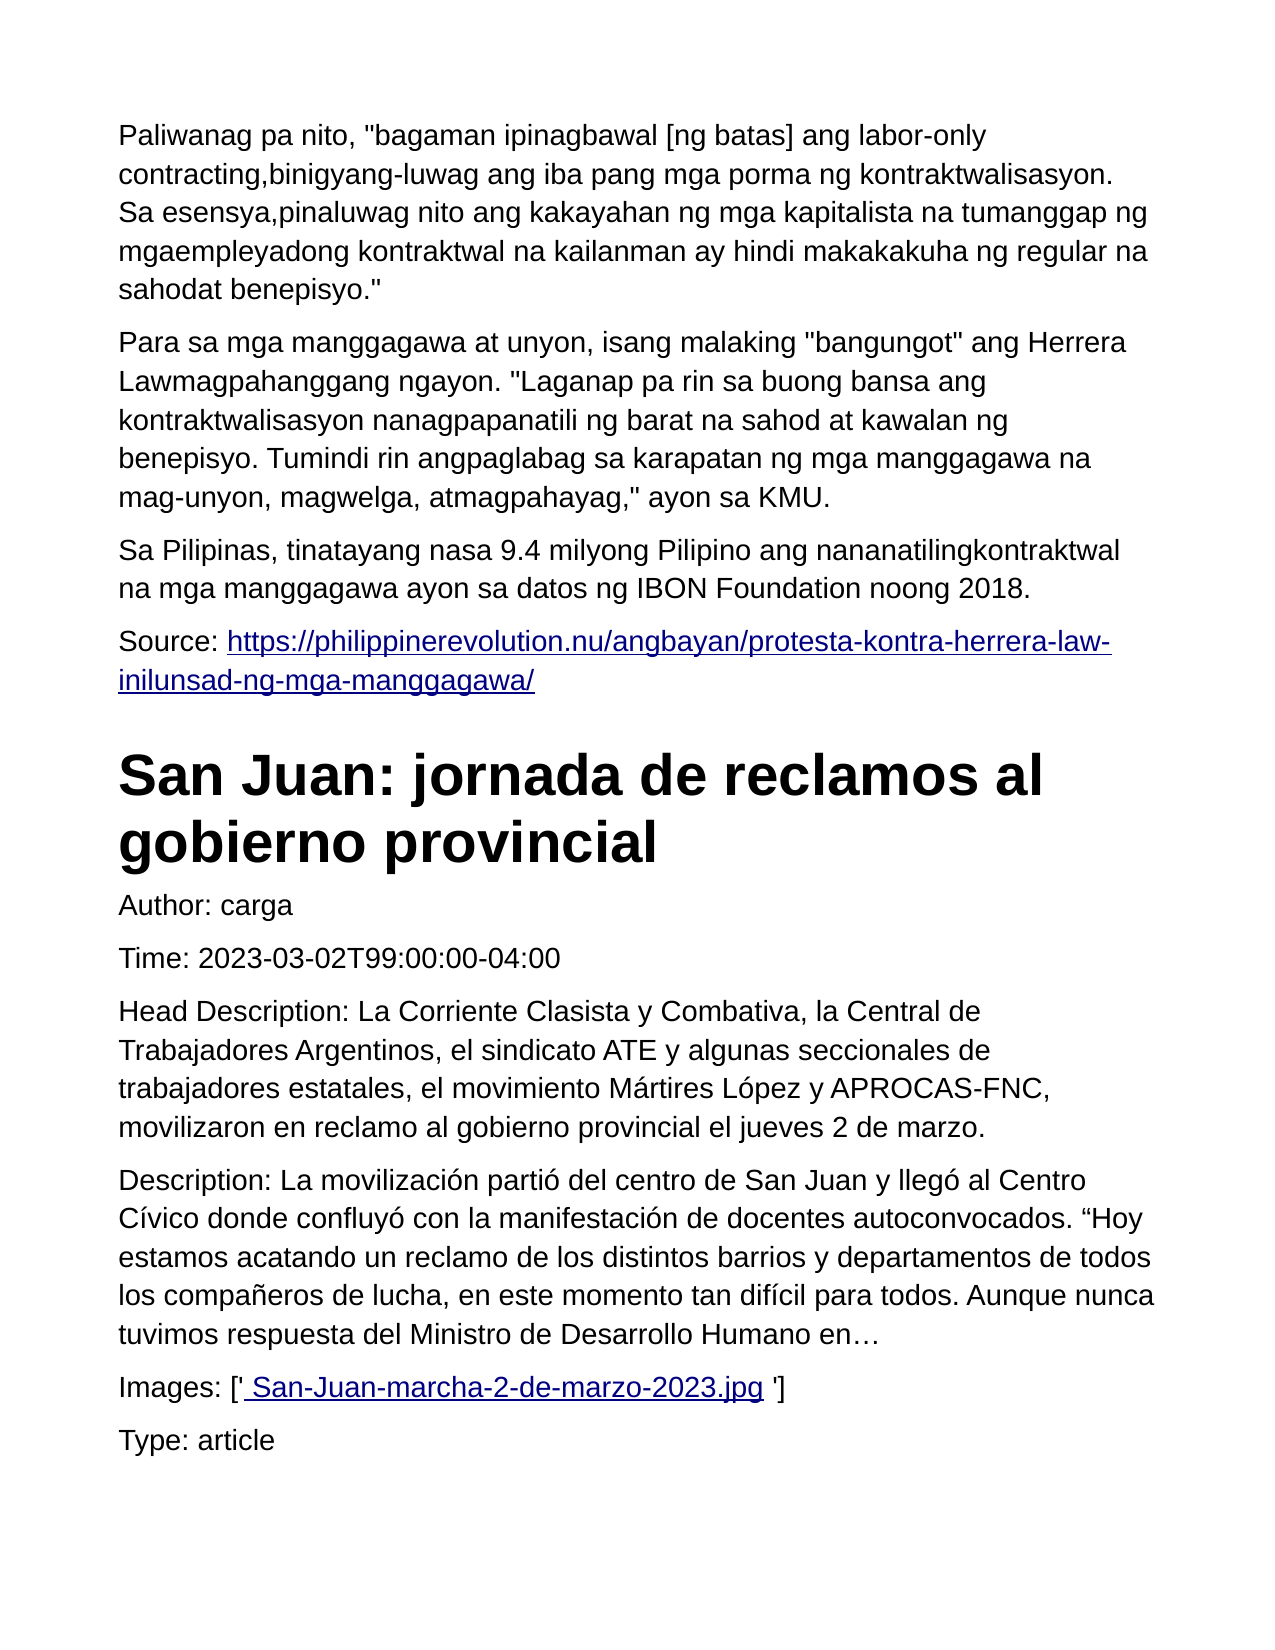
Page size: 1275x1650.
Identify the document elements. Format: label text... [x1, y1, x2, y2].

text Head Description: La Corriente Clasista y Combativa, la Central de Trabajadores Argentinos, el sindicato ATE y algunas seccionales de trabajadores estatales, el movimiento Mártires López y APROCAS-FNC, movilizaron en reclamo al gobierno provincial el jueves 2 de marzo. [118, 994, 1157, 1143]
text Paliwanag pa nito, "bagaman ipinagbawal [ng batas] ang labor-only contracting,binigyang-luwag ang iba pang mga porma ng kontraktwalisasyon. Sa esensya,pinaluwag nito ang kakayahan ng mga kapitalista na tumanggap ng mgaempleyadong kontraktwal na kailanman ay hindi makakakuha ng regular na sahodat benepisyo." [118, 118, 1157, 306]
text Author: carga [118, 888, 1157, 921]
text Sa Pilipinas, tinatayang nasa 9.4 milyong Pilipino ang nananatilingkontraktwal na mga manggagawa ayon sa datos ng IBON Foundation noong 2018. [118, 533, 1157, 605]
text Description: La movilización partió del centro de San Juan y llegó al Centro Cívico donde confluyó con la manifestación de docentes autoconvocados. “Hoy estamos acatando un reclamo de los distintos barrios y departamentos de todos los compañeros de lucha, en este momento tan difícil para todos. Aunque nunca tuvimos respuesta del Ministro de Desarrollo Humano en… [118, 1163, 1157, 1350]
text Time: 2023-03-02T99:00:00-04:00 [118, 941, 1157, 974]
text Images: [' San-Juan-marcha-2-de-marzo-2023.jpg '] [118, 1370, 1157, 1403]
text Para sa mga manggagawa at unyon, isang malaking "bangungot" ang Herrera Lawmagpahanggang ngayon. "Laganap pa rin sa buong bansa ang kontraktwalisasyon nanagpapanatili ng barat na sahod at kawalan ng benepisyo. Tumindi rin angpaglabag sa karapatan ng mga manggagawa na mag-unyon, magwelga, atmagpahayag," ayon sa KMU. [118, 325, 1157, 513]
subtitle San Juan: jornada de reclamos al gobierno provincial [118, 741, 1157, 875]
text Type: article [118, 1423, 1157, 1457]
text Source: https://philippinerevolution.nu/angbayan/protesta-kontra-herrera-law-inilunsad-ng-mga-manggagawa/ [118, 624, 1157, 696]
